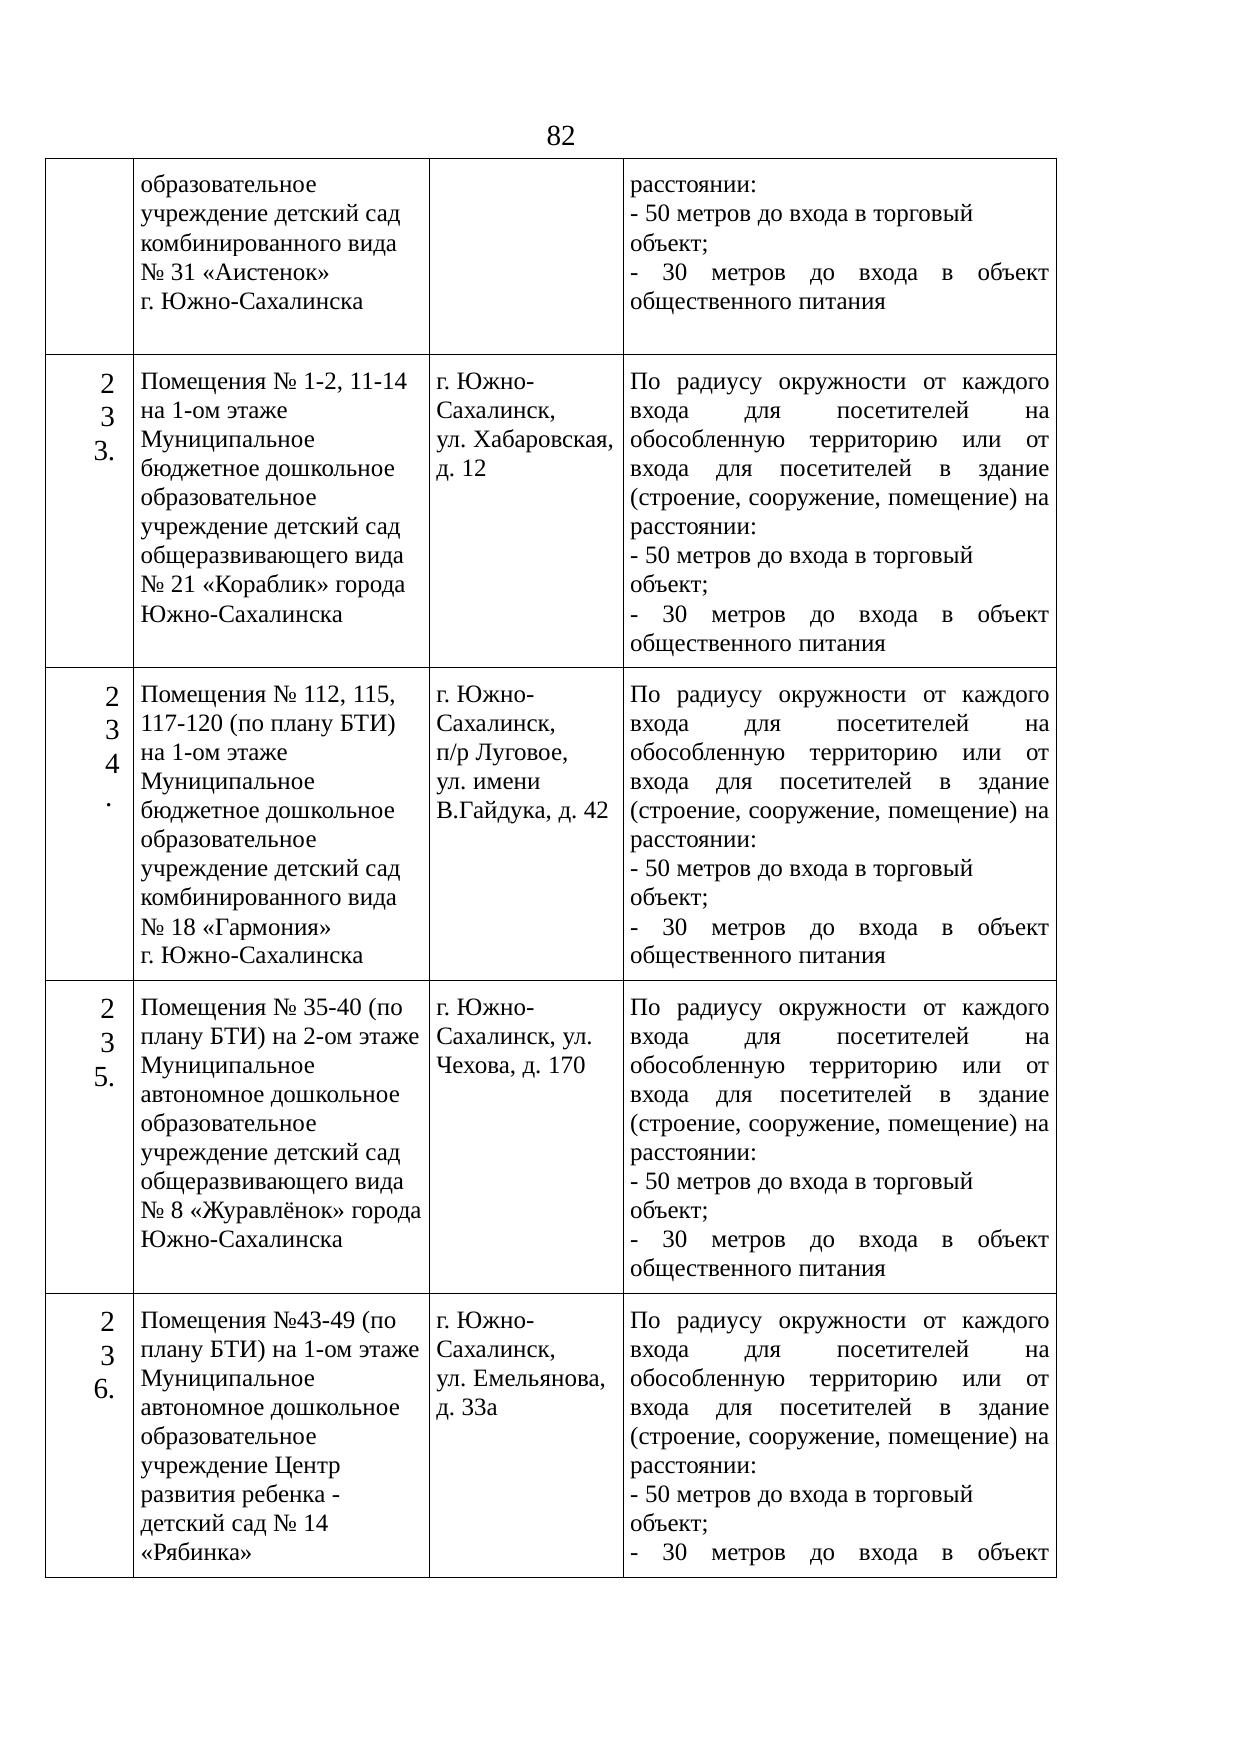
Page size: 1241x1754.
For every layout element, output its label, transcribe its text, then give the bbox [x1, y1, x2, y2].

table_cell Помещения № 112, 115, 117-120 (по плану БТИ) на 1-ом этаже Муниципальное бюджетное дошкольное образовательное учреждение детский сад комбинированного вида № 18 «Гармония» г. Южно-Сахалинска [134, 668, 429, 980]
table_cell Помещения №43-49 (по плану БТИ) на 1-ом этаже Муниципальное автономное дошкольное образовательное учреждение Центр развития ребенка - детский сад № 14 «Рябинка» [134, 1294, 429, 1577]
table_cell г. Южно-Сахалинск, ул. Емельянова, д. 33а [430, 1294, 623, 1577]
table_cell По радиусу окружности от каждого входа для посетителей на обособленную территорию или от входа для посетителей в здание (строение, сооружение, помещение) на расстоянии: - 50 метров до входа в торговый объект; - 30 метров до входа в объект общественного питания [624, 668, 1056, 980]
table_cell расстоянии: - 50 метров до входа в торговый объект; - 30 метров до входа в объект общественного питания [624, 159, 1056, 354]
table_cell г. Южно-Сахалинск, п/р Луговое, ул. имени В.Гайдука, д. 42 [430, 668, 623, 980]
table_cell г. Южно-Сахалинск, ул. Хабаровская, д. 12 [430, 355, 623, 667]
table_cell По радиусу окружности от каждого входа для посетителей на обособленную территорию или от входа для посетителей в здание (строение, сооружение, помещение) на расстоянии: - 50 метров до входа в торговый объект; - 30 метров до входа в объект [624, 1294, 1056, 1577]
table_cell По радиусу окружности от каждого входа для посетителей на обособленную территорию или от входа для посетителей в здание (строение, сооружение, помещение) на расстоянии: - 50 метров до входа в торговый объект; - 30 метров до входа в объект общественного питания [624, 355, 1056, 667]
table_cell [46, 355, 133, 667]
table_cell [46, 1294, 133, 1577]
table_cell г. Южно-Сахалинск, ул. Чехова, д. 170 [430, 981, 623, 1293]
table_cell [430, 159, 623, 354]
table_cell [46, 981, 133, 1293]
table_cell Помещения № 1-2, 11-14 на 1-ом этаже Муниципальное бюджетное дошкольное образовательное учреждение детский сад общеразвивающего вида № 21 «Кораблик» города Южно-Сахалинска [134, 355, 429, 667]
table_cell [46, 159, 133, 354]
table_cell Помещения № 35-40 (по плану БТИ) на 2-ом этаже Муниципальное автономное дошкольное образовательное учреждение детский сад общеразвивающего вида № 8 «Журавлёнок» города Южно-Сахалинска [134, 981, 429, 1293]
table_cell По радиусу окружности от каждого входа для посетителей на обособленную территорию или от входа для посетителей в здание (строение, сооружение, помещение) на расстоянии: - 50 метров до входа в торговый объект; - 30 метров до входа в объект общественного питания [624, 981, 1056, 1293]
table_cell [46, 668, 133, 980]
table_cell образовательное учреждение детский сад комбинированного вида № 31 «Аистенок» г. Южно-Сахалинска [134, 159, 429, 354]
